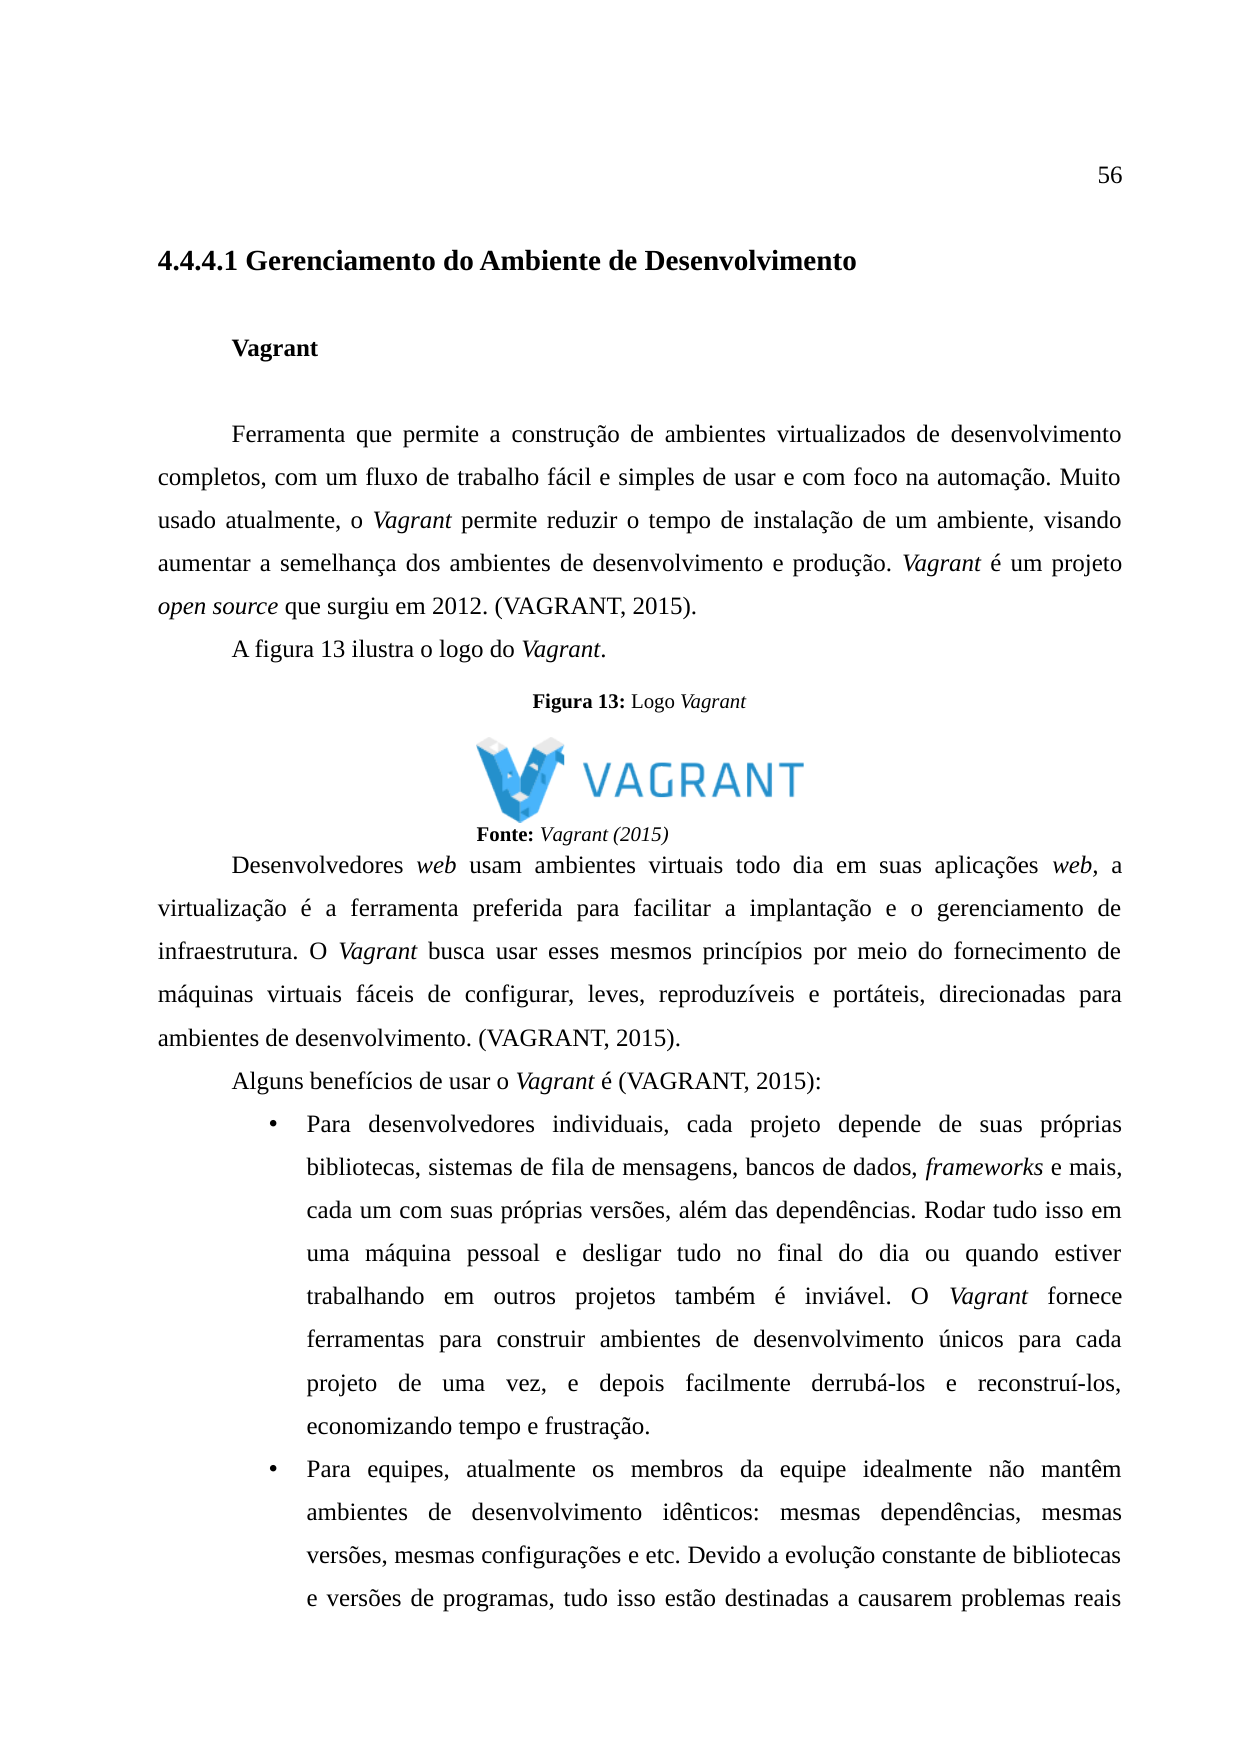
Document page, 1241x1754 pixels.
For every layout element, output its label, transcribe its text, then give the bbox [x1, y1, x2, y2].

text A figura 13 ilustra o logo do Vagrant. [158, 634, 1122, 663]
text Fonte: Vagrant (2015) [476, 823, 804, 846]
picture [476, 737, 804, 823]
list Para equipes, atualmente os membros da equipe idealmente não mantêm ambientes de desenvolvimento idênticos: mesmas dependências, mesmas versões, mesmas configurações e etc. Devido a evolução constante de bibliotecas e versões de programas, tudo isso estão destinadas a causarem problemas reais [269, 1454, 1122, 1612]
text Ferramenta que permite a construção de ambientes virtualizados de desenvolvimento completos, com um fluxo de trabalho fácil e simples de usar e com foco na automação. Muito usado atualmente, o Vagrant permite reduzir o tempo de instalação de um ambiente, visando aumentar a semelhança dos ambientes de desenvolvimento e produção. Vagrant é um projeto open source que surgiu em 2012. (VAGRANT, 2015). [158, 419, 1122, 620]
text Figura 13: Logo Vagrant [476, 689, 804, 713]
list Para desenvolvedores individuais, cada projeto depende de suas próprias bibliotecas, sistemas de fila de mensagens, bancos de dados, frameworks e mais, cada um com suas próprias versões, além das dependências. Rodar tudo isso em uma máquina pessoal e desligar tudo no final do dia ou quando estiver trabalhando em outros projetos também é inviável. O Vagrant fornece ferramentas para construir ambientes de desenvolvimento únicos para cada projeto de uma vez, e depois facilmente derrubá-los e reconstruí-los, economizando tempo e frustração. [269, 1109, 1122, 1439]
text Desenvolvedores web usam ambientes virtuais todo dia em suas aplicações web, a virtualização é a ferramenta preferida para facilitar a implantação e o gerenciamento de infraestrutura. O Vagrant busca usar esses mesmos princípios por meio do fornecimento de máquinas virtuais fáceis de configurar, leves, reproduzíveis e portáteis, direcionadas para ambientes de desenvolvimento. (VAGRANT, 2015). [158, 850, 1122, 1051]
text Vagrant [158, 333, 1122, 361]
subtitle 4.4.4.1 Gerenciamento do Ambiente de Desenvolvimento [158, 243, 1122, 277]
text Alguns benefícios de usar o Vagrant é (VAGRANT, 2015): [158, 1066, 1122, 1094]
